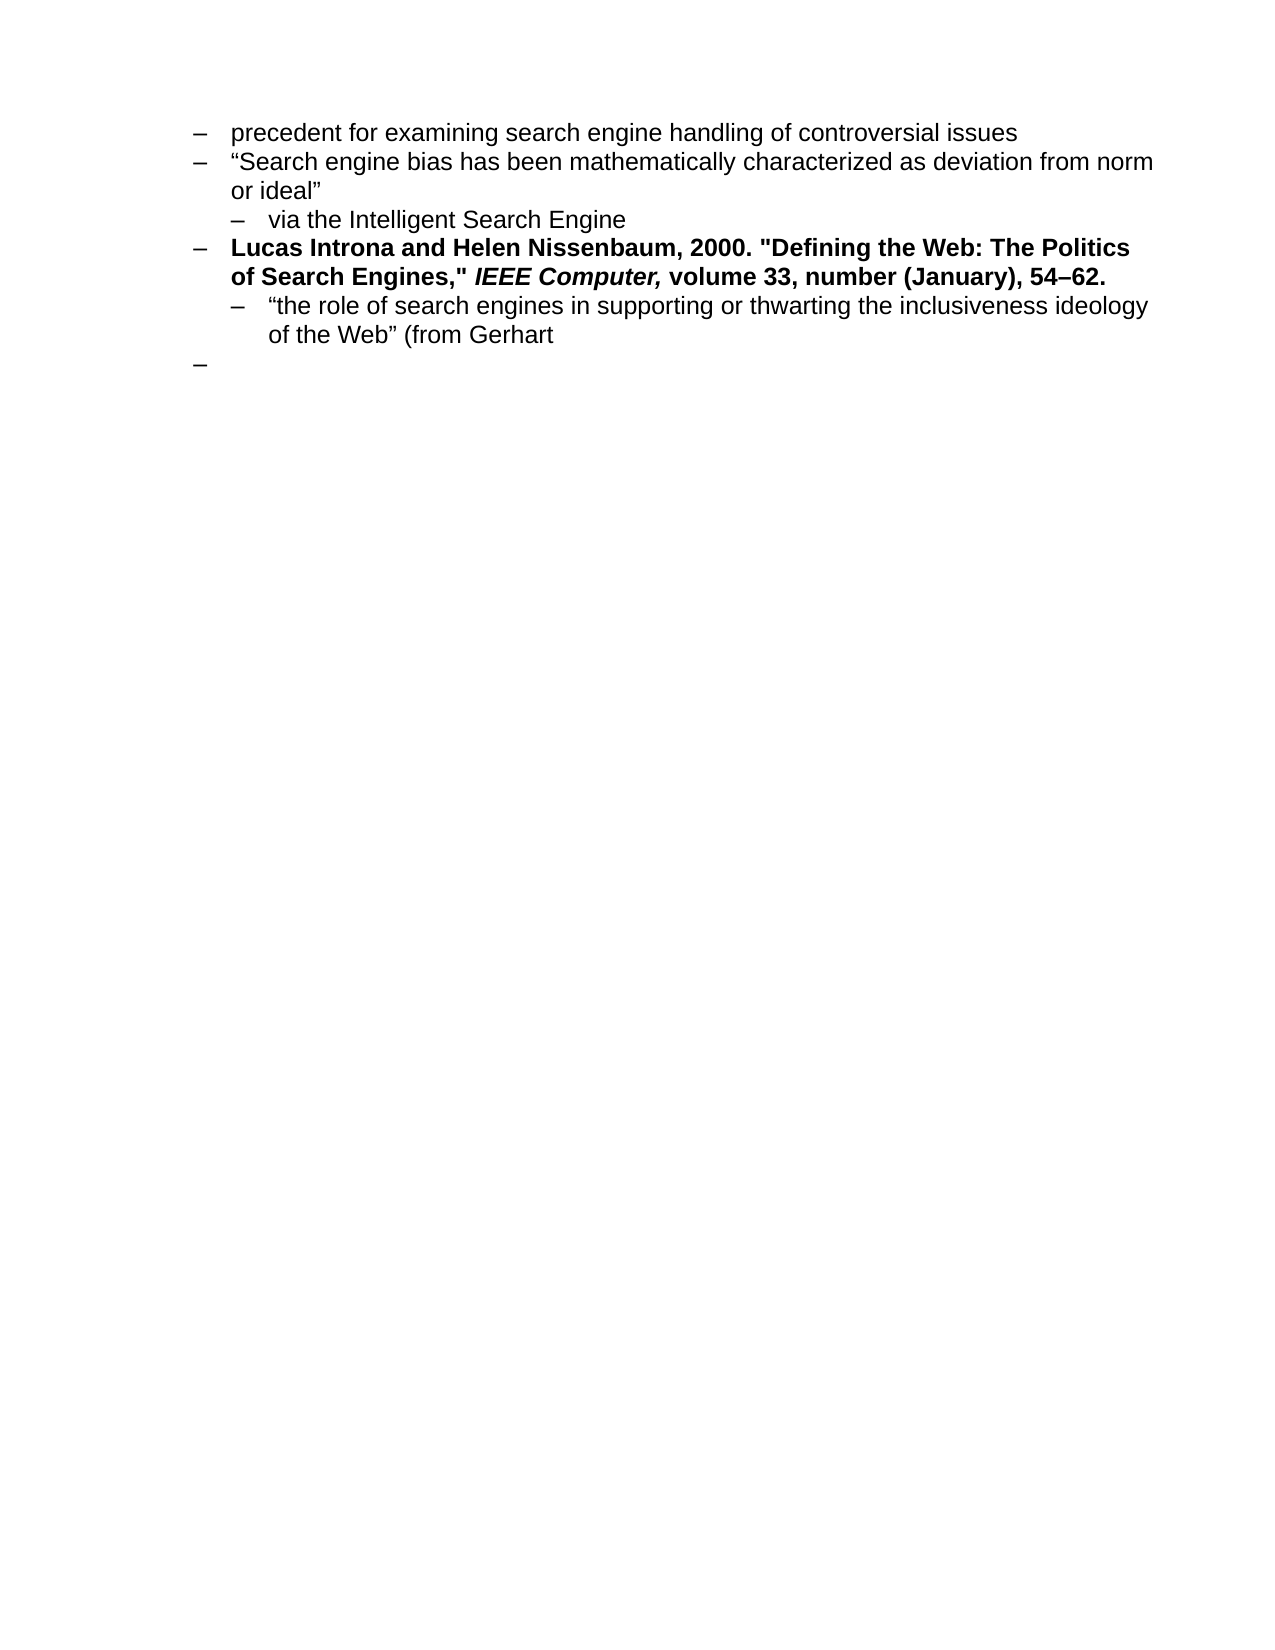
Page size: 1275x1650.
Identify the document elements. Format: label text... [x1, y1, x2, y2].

list precedent for examining search engine handling of controversial issues [193, 118, 1157, 147]
list via the Intelligent Search Engine [231, 204, 1157, 233]
list “the role of search engines in supporting or thwarting the inclusiveness ideology of the Web” (from Gerhart [231, 291, 1157, 349]
list Lucas Introna and Helen Nissenbaum, 2000. "Defining the Web: The Politics of Search Engines," IEEE Computer, volume 33, number (January), 54–62. [193, 233, 1157, 291]
list “Search engine bias has been mathematically characterized as deviation from norm or ideal” [193, 147, 1157, 204]
